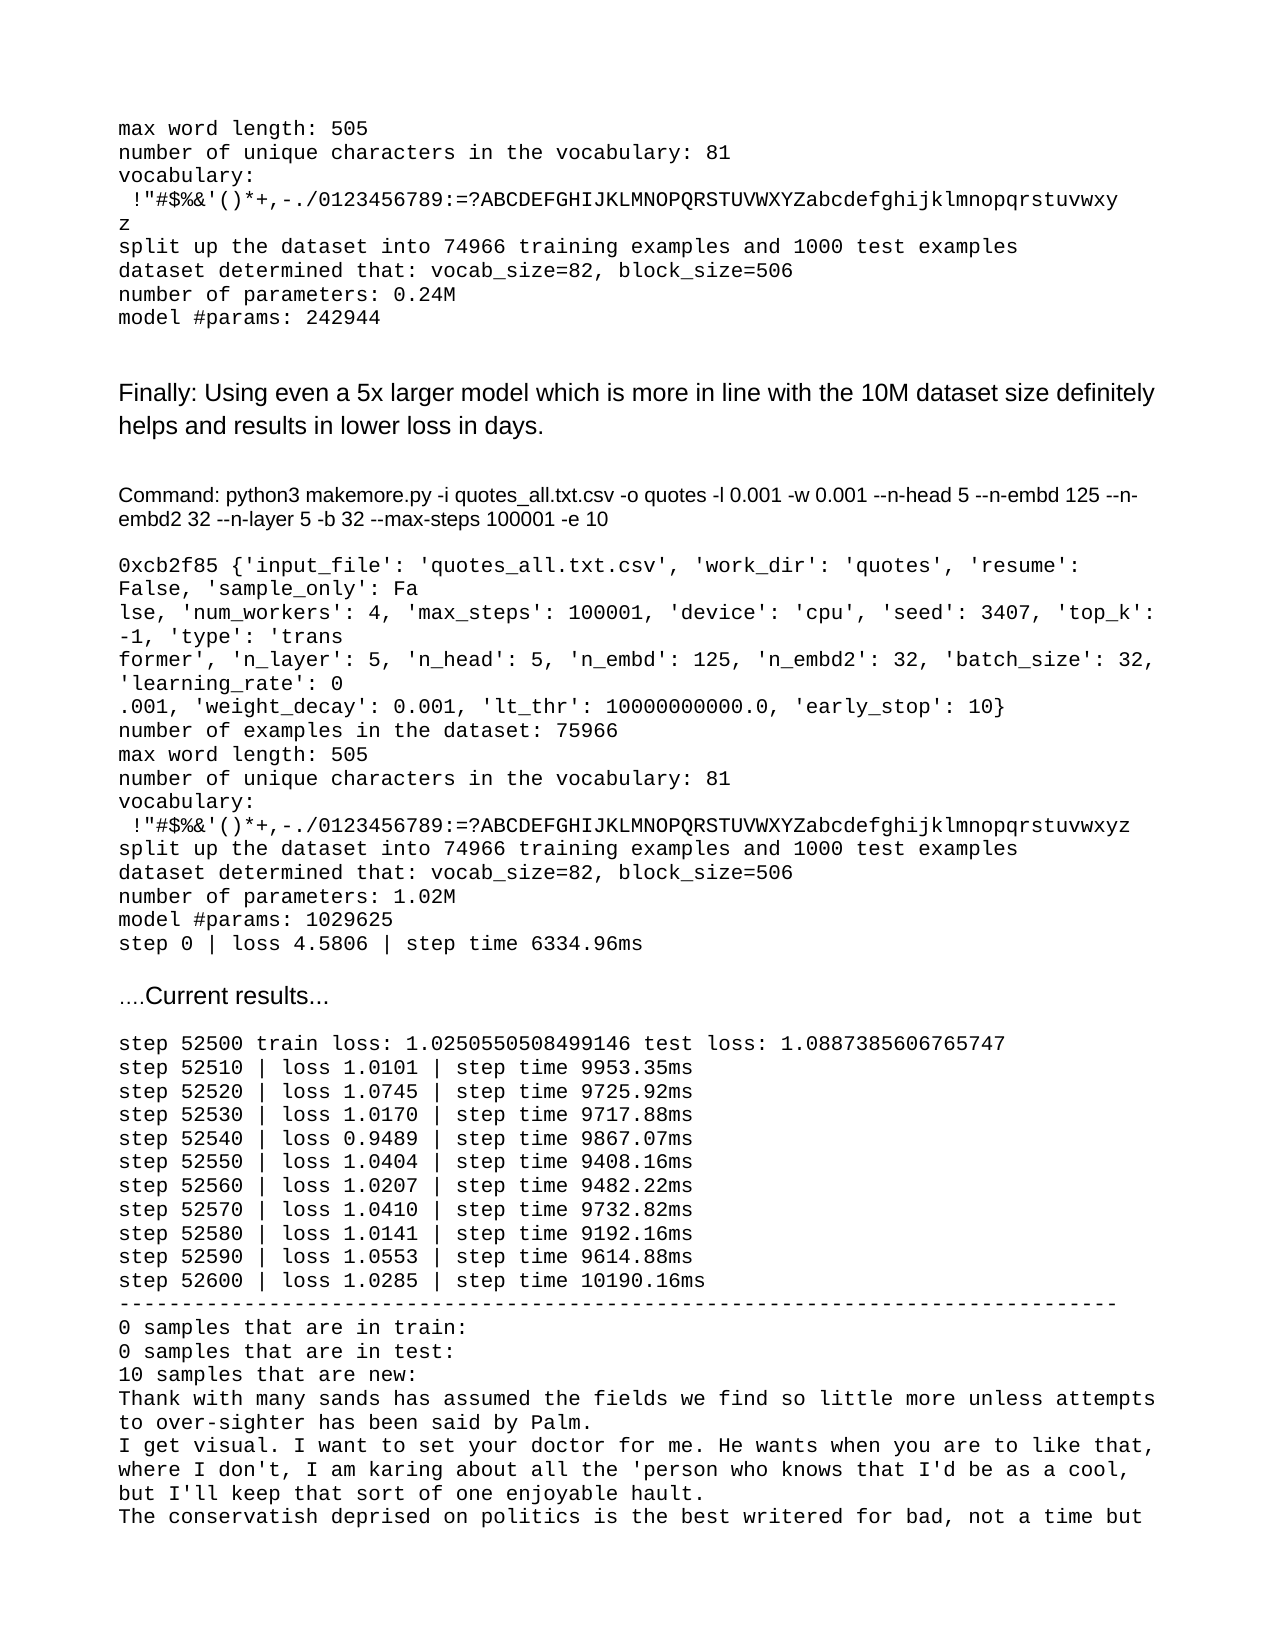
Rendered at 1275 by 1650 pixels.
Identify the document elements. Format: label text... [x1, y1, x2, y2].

text max word length: 505 [118, 744, 1157, 767]
text !"#$%&'()*+,-./0123456789:=?ABCDEFGHIJKLMNOPQRSTUVWXYZabcdefghijklmnopqrstuvwxyz [118, 815, 1157, 838]
text step 52570 | loss 1.0410 | step time 9732.82ms [118, 1199, 1157, 1222]
text split up the dataset into 74966 training examples and 1000 test examples [118, 838, 1157, 862]
text z [118, 213, 1157, 236]
text 10 samples that are new: [118, 1364, 1157, 1388]
text !"#$%&'()*+,-./0123456789:=?ABCDEFGHIJKLMNOPQRSTUVWXYZabcdefghijklmnopqrstuvwxy [118, 189, 1157, 213]
text number of examples in the dataset: 75966 [118, 720, 1157, 744]
text step 52510 | loss 1.0101 | step time 9953.35ms [118, 1057, 1157, 1081]
text number of unique characters in the vocabulary: 81 [118, 767, 1157, 791]
text .001, 'weight_decay': 0.001, 'lt_thr': 10000000000.0, 'early_stop': 10} [118, 697, 1157, 720]
text step 52590 | loss 1.0553 | step time 9614.88ms [118, 1246, 1157, 1270]
text dataset determined that: vocab_size=82, block_size=506 [118, 862, 1157, 886]
text I get visual. I want to set your doctor for me. He wants when you are to like that, where I don't, I am karing about all the 'person who knows that I'd be as a cool, but I'll keep that sort of one enjoyable hault. [118, 1435, 1157, 1506]
text step 0 | loss 4.5806 | step time 6334.96ms [118, 933, 1157, 957]
text ….Current results... [118, 981, 1157, 1009]
text step 52600 | loss 1.0285 | step time 10190.16ms [118, 1270, 1157, 1293]
text 0 samples that are in train: [118, 1317, 1157, 1341]
text 0xcb2f85 {'input_file': 'quotes_all.txt.csv', 'work_dir': 'quotes', 'resume': False, 'sample_only': Fa [118, 555, 1157, 602]
text step 52500 train loss: 1.0250550508499146 test loss: 1.0887385606765747 [118, 1033, 1157, 1057]
text vocabulary: [118, 791, 1157, 815]
text Command: python3 makemore.py -i quotes_all.txt.csv -o quotes -l 0.001 -w 0.001 --n-head 5 --n-embd 125 --n-embd2 32 --n-layer 5 -b 32 --max-steps 100001 -e 10 [118, 483, 1157, 531]
text Thank with many sands has assumed the fields we find so little more unless attempts to over-sighter has been said by Palm. [118, 1388, 1157, 1435]
text step 52560 | loss 1.0207 | step time 9482.22ms [118, 1175, 1157, 1199]
text vocabulary: [118, 165, 1157, 189]
text step 52540 | loss 0.9489 | step time 9867.07ms [118, 1128, 1157, 1152]
text 0 samples that are in test: [118, 1341, 1157, 1364]
text step 52530 | loss 1.0170 | step time 9717.88ms [118, 1104, 1157, 1128]
text The conservatish deprised on politics is the best writered for bad, not a time but [118, 1506, 1157, 1530]
text former', 'n_layer': 5, 'n_head': 5, 'n_embd': 125, 'n_embd2': 32, 'batch_size': 32, 'learning_rate': 0 [118, 649, 1157, 697]
text split up the dataset into 74966 training examples and 1000 test examples [118, 236, 1157, 260]
text model #params: 242944 [118, 307, 1157, 331]
text max word length: 505 [118, 118, 1157, 142]
text number of parameters: 1.02M [118, 886, 1157, 909]
text model #params: 1029625 [118, 909, 1157, 933]
text dataset determined that: vocab_size=82, block_size=506 [118, 260, 1157, 284]
text step 52520 | loss 1.0745 | step time 9725.92ms [118, 1081, 1157, 1104]
text number of unique characters in the vocabulary: 81 [118, 142, 1157, 165]
text number of parameters: 0.24M [118, 284, 1157, 307]
text step 52580 | loss 1.0141 | step time 9192.16ms [118, 1222, 1157, 1246]
text step 52550 | loss 1.0404 | step time 9408.16ms [118, 1152, 1157, 1175]
text lse, 'num_workers': 4, 'max_steps': 100001, 'device': 'cpu', 'seed': 3407, 'top_k': -1, 'type': 'trans [118, 602, 1157, 649]
text -------------------------------------------------------------------------------- [118, 1293, 1157, 1317]
text Finally: Using even a 5x larger model which is more in line with the 10M dataset size definitely helps and results in lower loss in days. [118, 378, 1157, 440]
